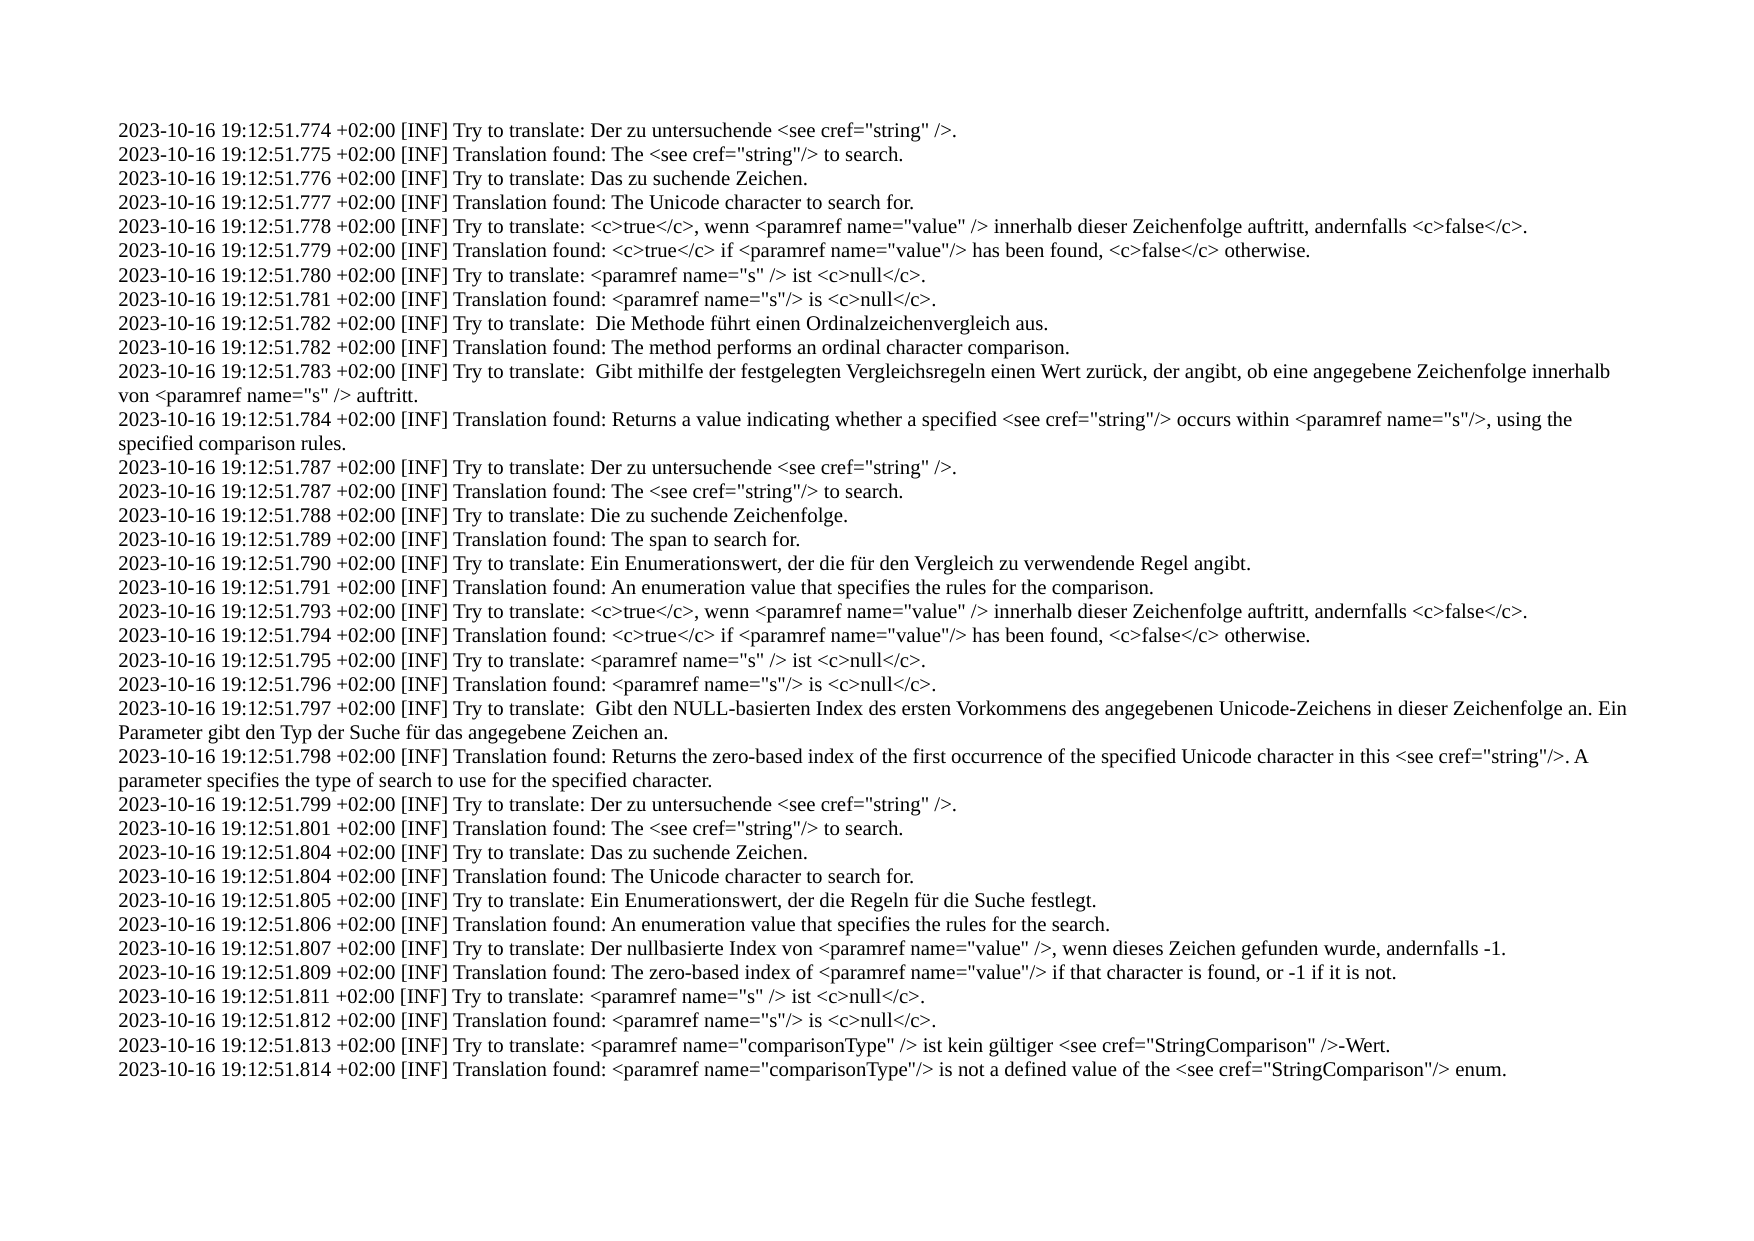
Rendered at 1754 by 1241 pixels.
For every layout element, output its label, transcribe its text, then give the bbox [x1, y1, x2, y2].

text 2023-10-16 19:12:51.774 +02:00 [INF] Try to translate: Der zu untersuchende <see cref="string" />. [118, 118, 1636, 142]
text 2023-10-16 19:12:51.814 +02:00 [INF] Translation found: <paramref name="comparisonType"/> is not a defined value of the <see cref="StringComparison"/> enum. [118, 1057, 1636, 1081]
text 2023-10-16 19:12:51.776 +02:00 [INF] Try to translate: Das zu suchende Zeichen. [118, 166, 1636, 190]
text 2023-10-16 19:12:51.809 +02:00 [INF] Translation found: The zero-based index of <paramref name="value"/> if that character is found, or -1 if it is not. [118, 960, 1636, 984]
text 2023-10-16 19:12:51.804 +02:00 [INF] Translation found: The Unicode character to search for. [118, 864, 1636, 888]
text 2023-10-16 19:12:51.775 +02:00 [INF] Translation found: The <see cref="string"/> to search. [118, 142, 1636, 166]
text 2023-10-16 19:12:51.798 +02:00 [INF] Translation found: Returns the zero-based index of the first occurrence of the specified Unicode character in this <see cref="string"/>. A parameter specifies the type of search to use for the specified character. [118, 744, 1636, 792]
text 2023-10-16 19:12:51.811 +02:00 [INF] Try to translate: <paramref name="s" /> ist <c>null</c>. [118, 984, 1636, 1008]
text 2023-10-16 19:12:51.788 +02:00 [INF] Try to translate: Die zu suchende Zeichenfolge. [118, 503, 1636, 527]
text 2023-10-16 19:12:51.781 +02:00 [INF] Translation found: <paramref name="s"/> is <c>null</c>. [118, 287, 1636, 311]
text 2023-10-16 19:12:51.806 +02:00 [INF] Translation found: An enumeration value that specifies the rules for the search. [118, 912, 1636, 936]
text 2023-10-16 19:12:51.782 +02:00 [INF] Translation found: The method performs an ordinal character comparison. [118, 335, 1636, 359]
text 2023-10-16 19:12:51.780 +02:00 [INF] Try to translate: <paramref name="s" /> ist <c>null</c>. [118, 262, 1636, 287]
text 2023-10-16 19:12:51.799 +02:00 [INF] Try to translate: Der zu untersuchende <see cref="string" />. [118, 792, 1636, 816]
text 2023-10-16 19:12:51.805 +02:00 [INF] Try to translate: Ein Enumerationswert, der die Regeln für die Suche festlegt. [118, 888, 1636, 912]
text 2023-10-16 19:12:51.812 +02:00 [INF] Translation found: <paramref name="s"/> is <c>null</c>. [118, 1008, 1636, 1032]
text 2023-10-16 19:12:51.813 +02:00 [INF] Try to translate: <paramref name="comparisonType" /> ist kein gültiger <see cref="StringComparison" />-Wert. [118, 1032, 1636, 1057]
text 2023-10-16 19:12:51.804 +02:00 [INF] Try to translate: Das zu suchende Zeichen. [118, 840, 1636, 864]
text 2023-10-16 19:12:51.801 +02:00 [INF] Translation found: The <see cref="string"/> to search. [118, 816, 1636, 840]
text 2023-10-16 19:12:51.796 +02:00 [INF] Translation found: <paramref name="s"/> is <c>null</c>. [118, 672, 1636, 696]
text 2023-10-16 19:12:51.807 +02:00 [INF] Try to translate: Der nullbasierte Index von <paramref name="value" />, wenn dieses Zeichen gefunden wurde, andernfalls -1. [118, 936, 1636, 960]
text 2023-10-16 19:12:51.790 +02:00 [INF] Try to translate: Ein Enumerationswert, der die für den Vergleich zu verwendende Regel angibt. [118, 551, 1636, 575]
text 2023-10-16 19:12:51.779 +02:00 [INF] Translation found: <c>true</c> if <paramref name="value"/> has been found, <c>false</c> otherwise. [118, 238, 1636, 262]
text 2023-10-16 19:12:51.789 +02:00 [INF] Translation found: The span to search for. [118, 527, 1636, 551]
text 2023-10-16 19:12:51.794 +02:00 [INF] Translation found: <c>true</c> if <paramref name="value"/> has been found, <c>false</c> otherwise. [118, 623, 1636, 647]
text 2023-10-16 19:12:51.797 +02:00 [INF] Try to translate: Gibt den NULL-basierten Index des ersten Vorkommens des angegebenen Unicode-Zeichens in dieser Zeichenfolge an. Ein Parameter gibt den Typ der Suche für das angegebene Zeichen an. [118, 696, 1636, 744]
text 2023-10-16 19:12:51.787 +02:00 [INF] Translation found: The <see cref="string"/> to search. [118, 479, 1636, 503]
text 2023-10-16 19:12:51.787 +02:00 [INF] Try to translate: Der zu untersuchende <see cref="string" />. [118, 455, 1636, 479]
text 2023-10-16 19:12:51.791 +02:00 [INF] Translation found: An enumeration value that specifies the rules for the comparison. [118, 575, 1636, 599]
text 2023-10-16 19:12:51.782 +02:00 [INF] Try to translate: Die Methode führt einen Ordinalzeichenvergleich aus. [118, 311, 1636, 335]
text 2023-10-16 19:12:51.784 +02:00 [INF] Translation found: Returns a value indicating whether a specified <see cref="string"/> occurs within <paramref name="s"/>, using the specified comparison rules. [118, 407, 1636, 455]
text 2023-10-16 19:12:51.777 +02:00 [INF] Translation found: The Unicode character to search for. [118, 190, 1636, 214]
text 2023-10-16 19:12:51.795 +02:00 [INF] Try to translate: <paramref name="s" /> ist <c>null</c>. [118, 647, 1636, 672]
text 2023-10-16 19:12:51.793 +02:00 [INF] Try to translate: <c>true</c>, wenn <paramref name="value" /> innerhalb dieser Zeichenfolge auftritt, andernfalls <c>false</c>. [118, 599, 1636, 623]
text 2023-10-16 19:12:51.778 +02:00 [INF] Try to translate: <c>true</c>, wenn <paramref name="value" /> innerhalb dieser Zeichenfolge auftritt, andernfalls <c>false</c>. [118, 214, 1636, 238]
text 2023-10-16 19:12:51.783 +02:00 [INF] Try to translate: Gibt mithilfe der festgelegten Vergleichsregeln einen Wert zurück, der angibt, ob eine angegebene Zeichenfolge innerhalb von <paramref name="s" /> auftritt. [118, 359, 1636, 407]
